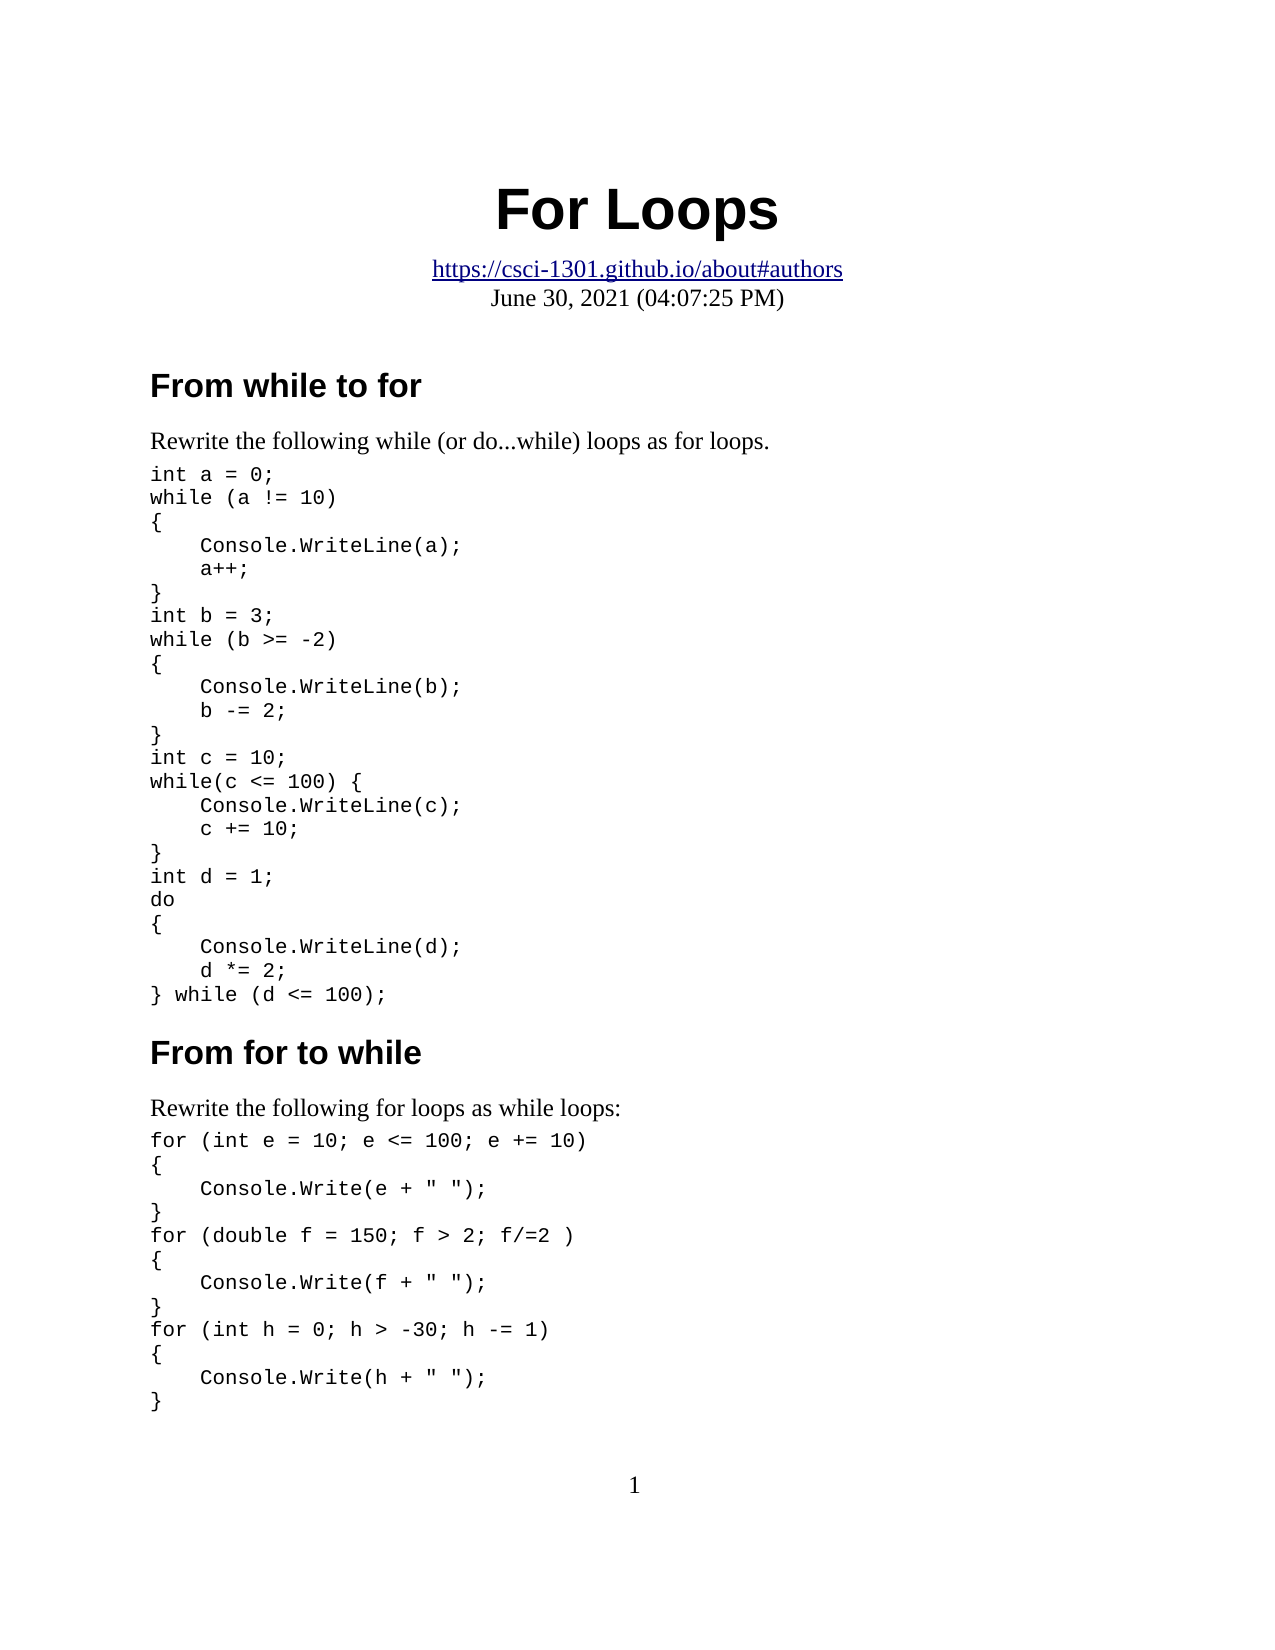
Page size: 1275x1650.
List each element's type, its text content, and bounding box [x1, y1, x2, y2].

text for (double f = 150; f > 2; f/=2 ) [150, 1225, 1125, 1248]
text { [150, 913, 1125, 937]
text Console.WriteLine(b); [150, 676, 1125, 700]
text int a = 0; [150, 464, 1125, 487]
text int c = 10; [150, 747, 1125, 771]
text Rewrite the following while (or do...while) loops as for loops. [150, 426, 1125, 455]
text { [150, 1154, 1125, 1178]
text } [150, 582, 1125, 606]
text while (b >= -2) [150, 629, 1125, 653]
text Console.WriteLine(c); [150, 795, 1125, 818]
text { [150, 1248, 1125, 1272]
text do [150, 889, 1125, 913]
text Console.WriteLine(d); [150, 937, 1125, 960]
text } [150, 1390, 1125, 1414]
text { [150, 653, 1125, 676]
text while(c <= 100) { [150, 771, 1125, 795]
text Console.WriteLine(a); [150, 534, 1125, 558]
text June 30, 2021 (04:07:25 PM) [150, 283, 1125, 312]
title For Loops [150, 175, 1125, 242]
subtitle From for to while [150, 1032, 1125, 1071]
text for (int h = 0; h > -30; h -= 1) [150, 1319, 1125, 1343]
text { [150, 1343, 1125, 1367]
text while (a != 10) [150, 487, 1125, 511]
text Console.Write(e + " "); [150, 1178, 1125, 1201]
text int d = 1; [150, 866, 1125, 889]
text Rewrite the following for loops as while loops: [150, 1093, 1125, 1121]
text a++; [150, 558, 1125, 582]
text for (int e = 10; e <= 100; e += 10) [150, 1130, 1125, 1154]
text } [150, 1201, 1125, 1225]
text Console.Write(f + " "); [150, 1272, 1125, 1296]
subtitle From while to for [150, 366, 1125, 404]
text Console.Write(h + " "); [150, 1367, 1125, 1390]
text } [150, 842, 1125, 866]
text } [150, 724, 1125, 747]
text int b = 3; [150, 606, 1125, 629]
text { [150, 511, 1125, 534]
text https://csci-1301.github.io/about#authors [150, 254, 1125, 283]
text } [150, 1296, 1125, 1319]
text c += 10; [150, 818, 1125, 842]
text d *= 2; [150, 960, 1125, 984]
text } while (d <= 100); [150, 984, 1125, 1007]
text b -= 2; [150, 700, 1125, 724]
